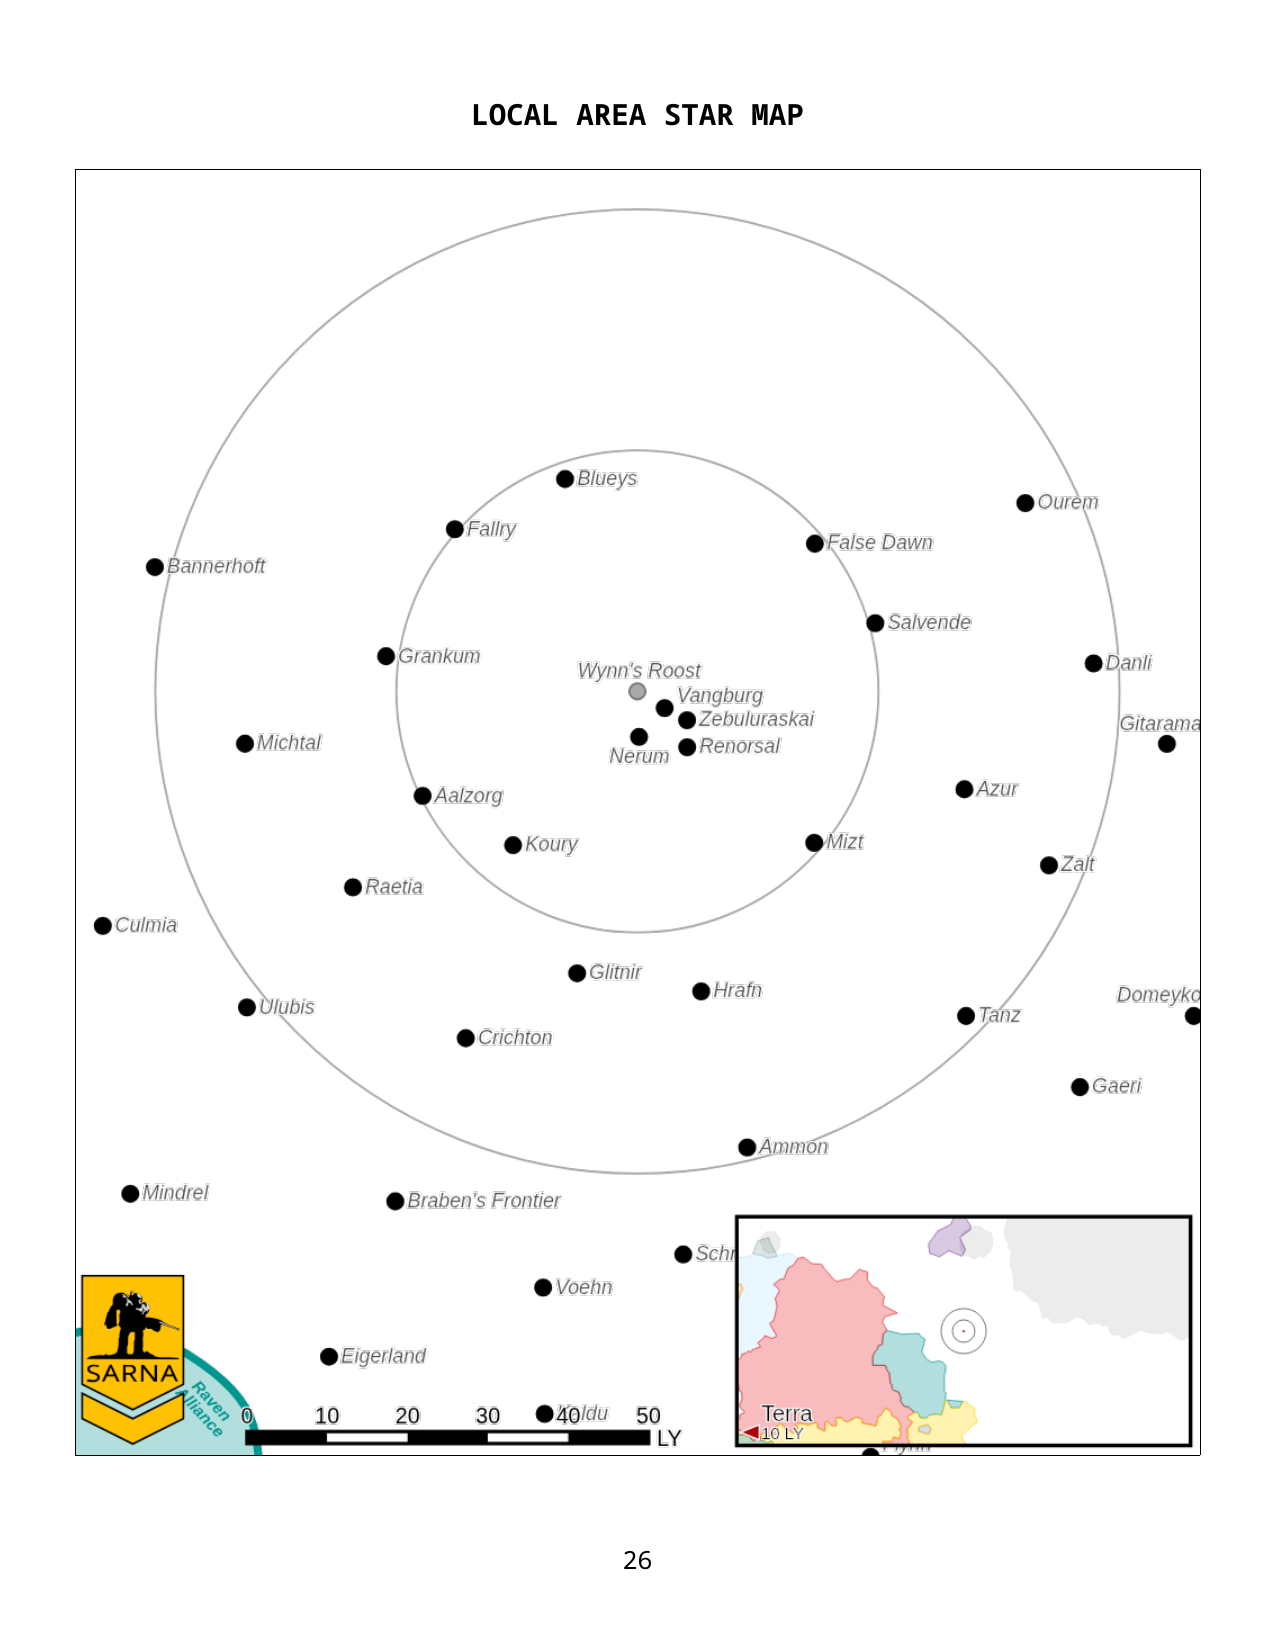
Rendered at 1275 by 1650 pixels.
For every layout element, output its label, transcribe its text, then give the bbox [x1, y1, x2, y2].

picture [76, 170, 1200, 1455]
subtitle LOCAL AREA STAR MAP [73, 94, 1201, 134]
